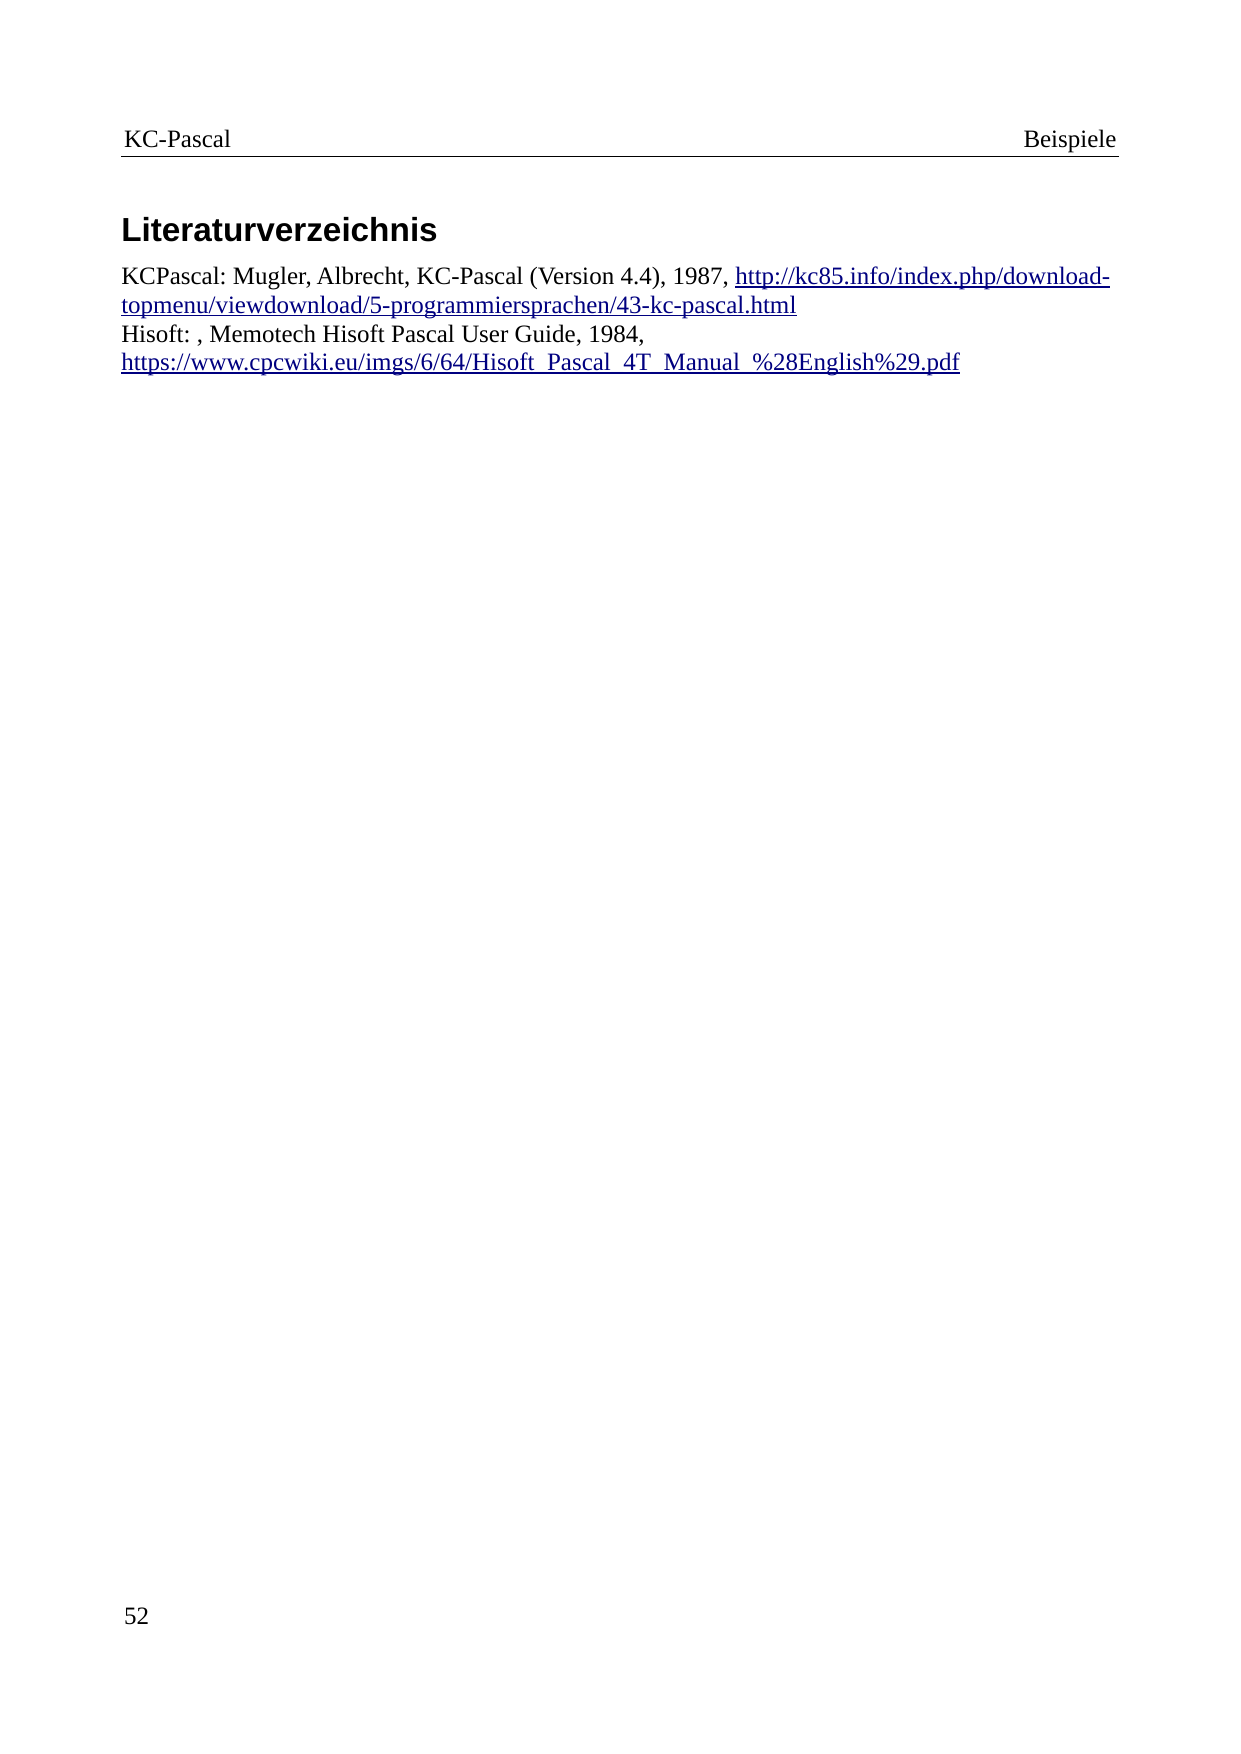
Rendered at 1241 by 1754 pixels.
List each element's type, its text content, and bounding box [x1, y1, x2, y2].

subtitle Literaturverzeichnis [121, 210, 1119, 249]
text Hisoft: , Memotech Hisoft Pascal User Guide, 1984, https://www.cpcwiki.eu/imgs/6/64/Hisoft_Pascal_4T_Manual_%28English%29.pdf [121, 319, 1119, 376]
text KCPascal: Mugler, Albrecht, KC-Pascal (Version 4.4), 1987, http://kc85.info/index.php/download-topmenu/viewdownload/5-programmiersprachen/43-kc-pascal.html [121, 261, 1119, 319]
